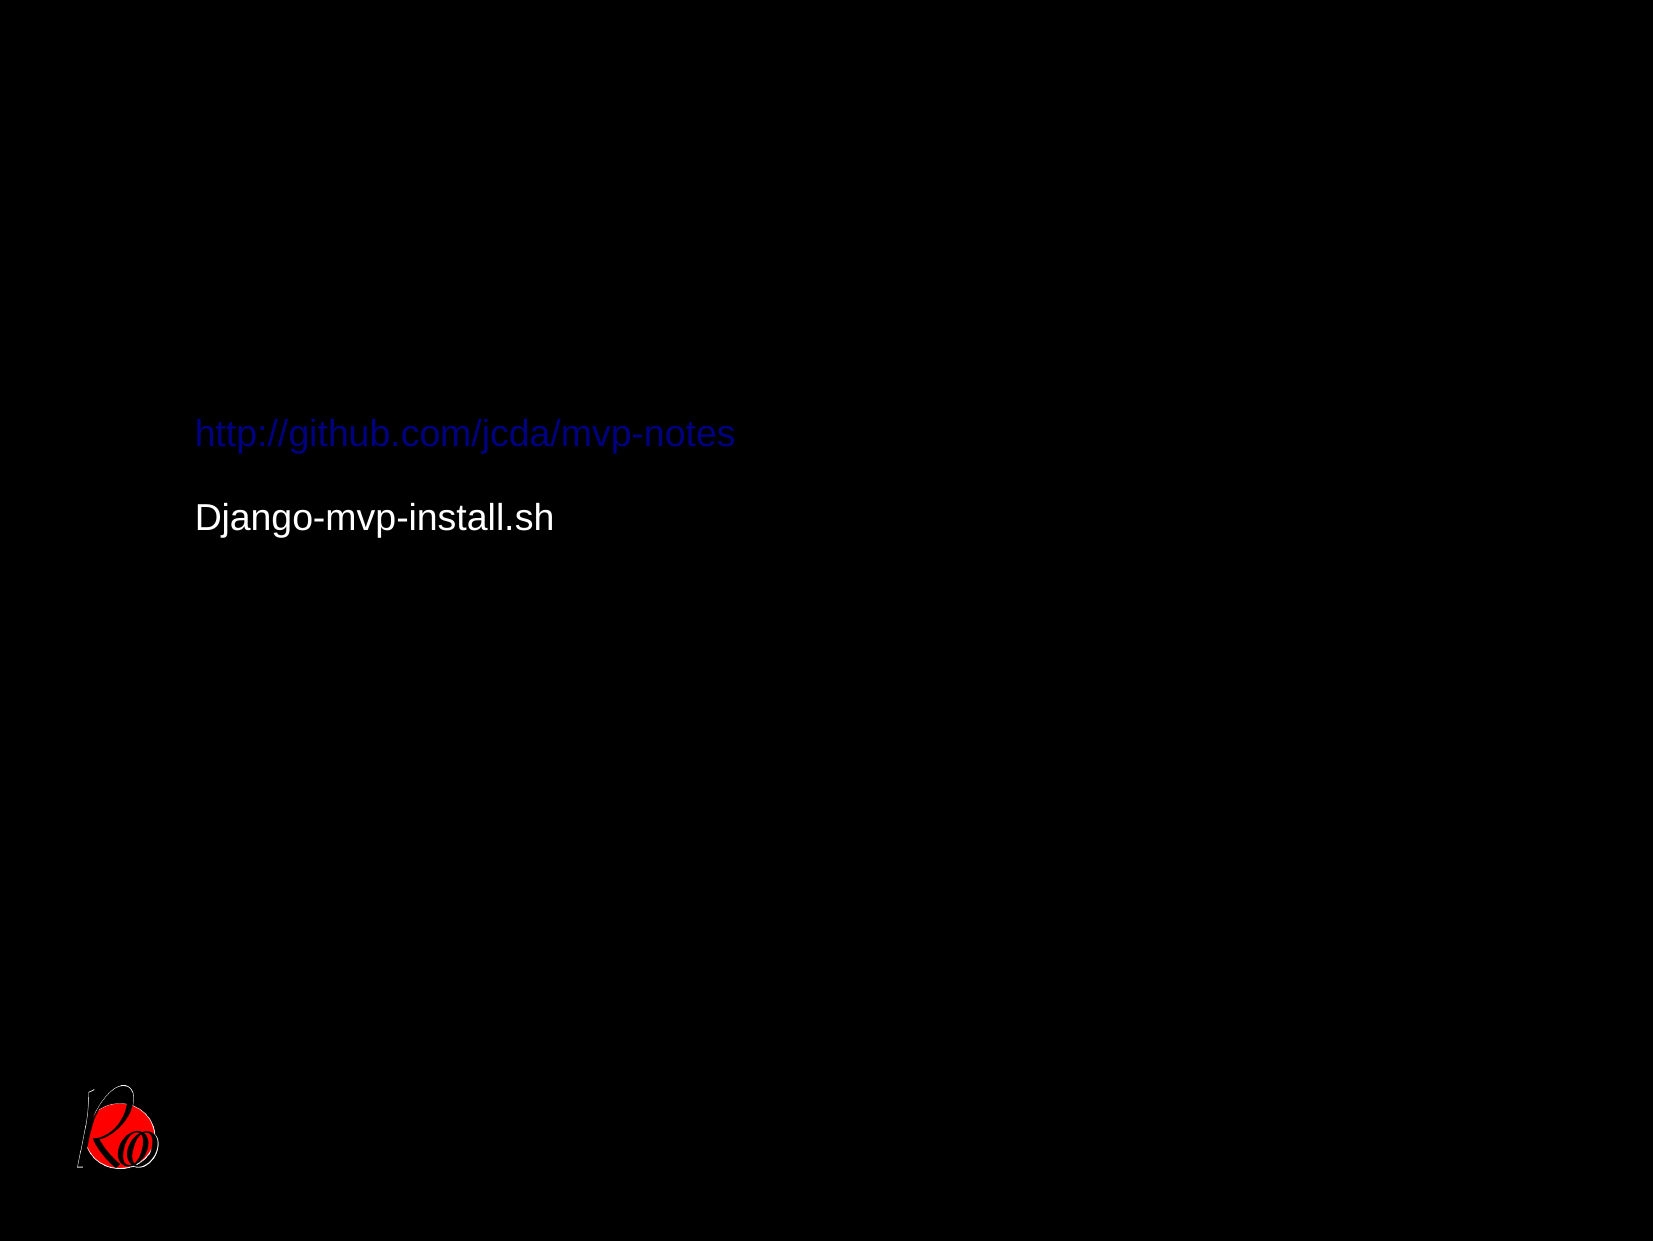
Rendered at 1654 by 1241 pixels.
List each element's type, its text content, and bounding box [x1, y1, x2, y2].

picture [75, 1085, 159, 1171]
subtitle [72, 210, 1561, 930]
text_box http://github.com/jcda/mvp-notes Django-mvp-install.sh [180, 405, 1111, 588]
